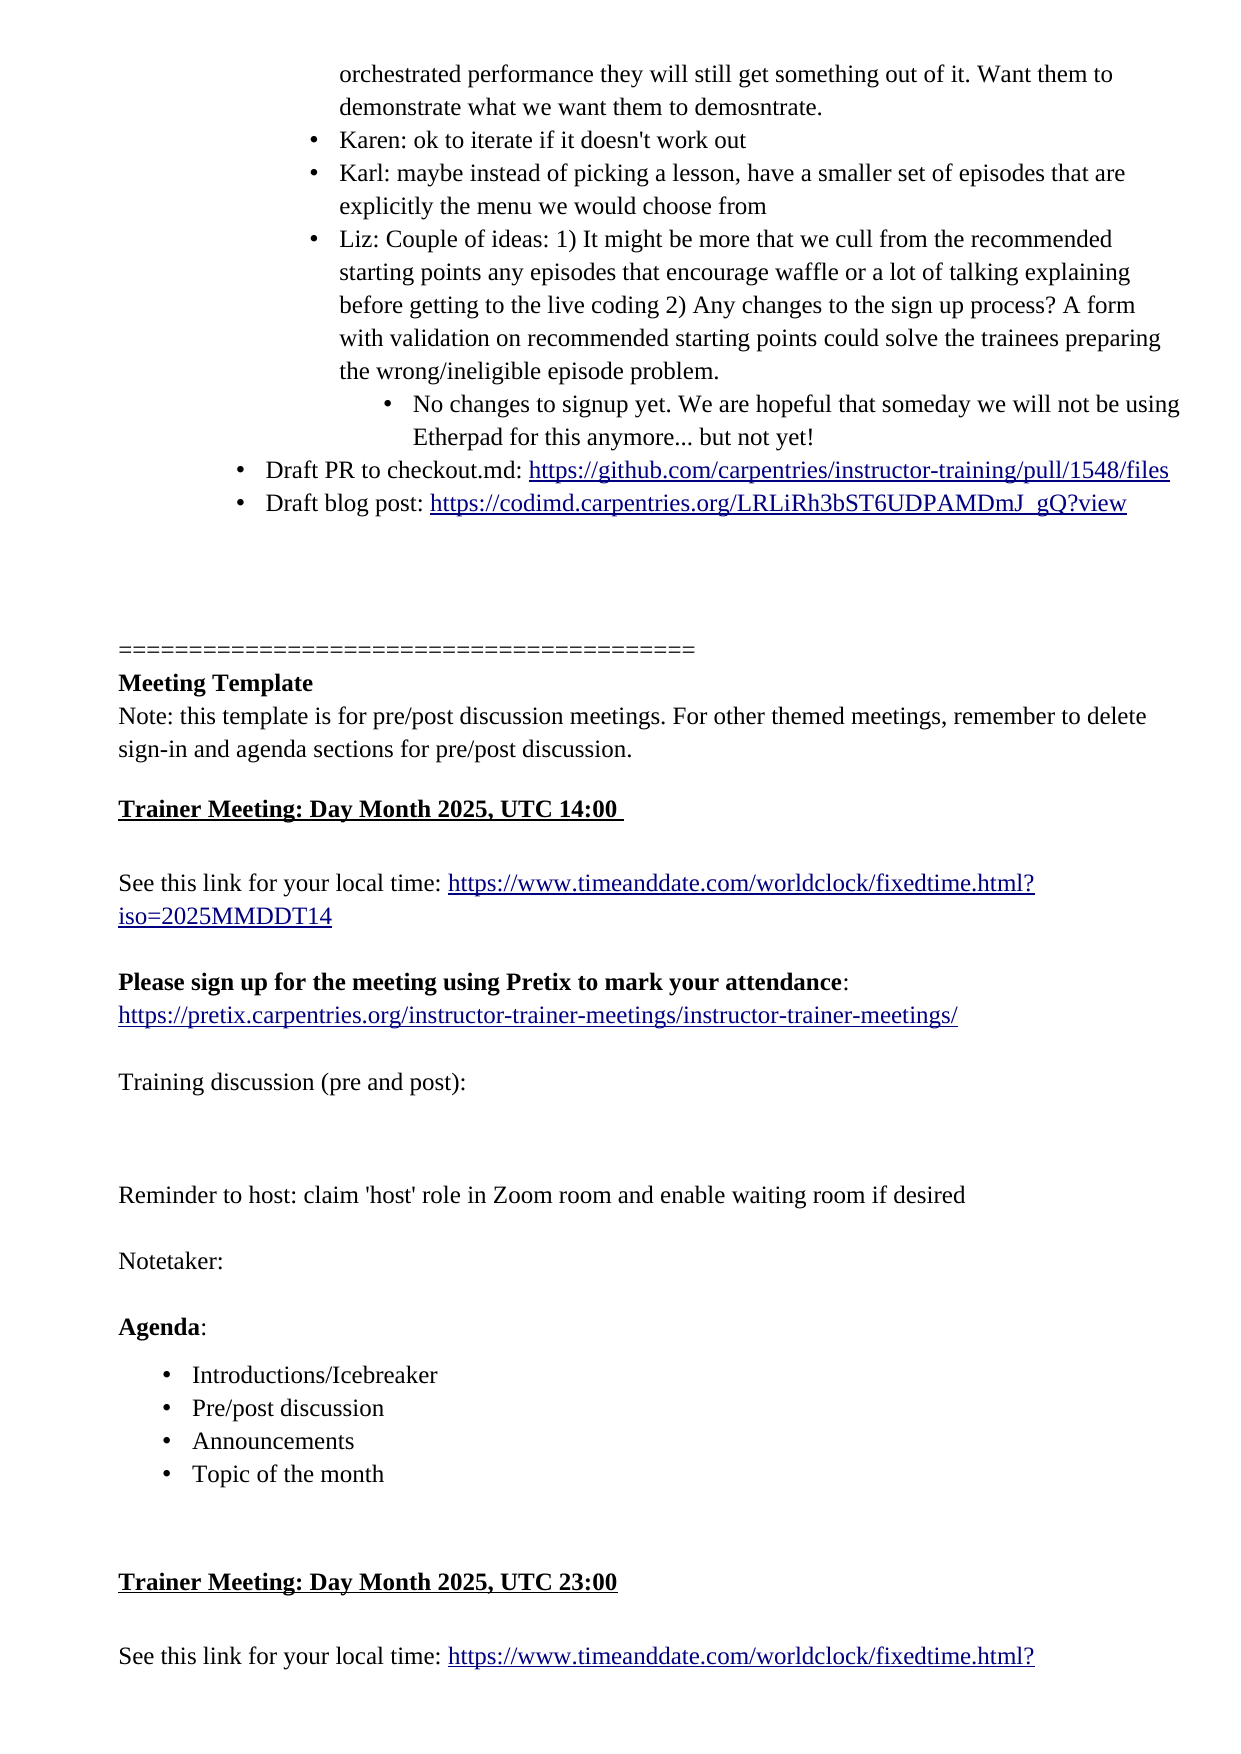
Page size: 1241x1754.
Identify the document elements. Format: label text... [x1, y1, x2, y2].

subtitle Trainer Meeting: Day Month 2025, UTC 14:00 [118, 794, 1181, 823]
list Pre/post discussion [162, 1393, 1181, 1422]
list Liz: Couple of ideas: 1) It might be more that we cull from the recommended starting points any episodes that encourage waffle or a lot of talking explaining before getting to the live coding 2) Any changes to the sign up process? A form with validation on recommended starting points could solve the trainees preparing the wrong/ineligible episode problem. [309, 224, 1181, 385]
list Announcements [162, 1426, 1181, 1455]
list orchestrated performance they will still get something out of it. Want them to demonstrate what we want them to demosntrate. [309, 59, 1181, 121]
text Reminder to host: claim 'host' role in Zoom room and enable waiting room if desired Notetaker: Agenda: [118, 1114, 1181, 1341]
list Topic of the month [162, 1459, 1181, 1488]
text ========================================= Meeting Template Note: this template is for pre/post discussion meetings. For other themed meetings, remember to delete sign-in and agenda sections for pre/post discussion. [118, 536, 1181, 763]
list Draft PR to checkout.md: https://github.com/carpentries/instructor-training/pull/1548/files [236, 455, 1181, 484]
text See this link for your local time: https://www.timeanddate.com/worldclock/fixedtime.html? [118, 1608, 1181, 1670]
list No changes to signup yet. We are hopeful that someday we will not be using Etherpad for this anymore... but not yet! [383, 389, 1181, 451]
list Karen: ok to iterate if it doesn't work out [309, 125, 1181, 154]
list Draft blog post: https://codimd.carpentries.org/LRLiRh3bST6UDPAMDmJ_gQ?view [236, 488, 1181, 517]
list Karl: maybe instead of picking a lesson, have a smaller set of episodes that are explicitly the menu we would choose from [309, 158, 1181, 220]
subtitle Trainer Meeting: Day Month 2025, UTC 23:00 [118, 1567, 1181, 1595]
text See this link for your local time: https://www.timeanddate.com/worldclock/fixedtime.html?iso=2025MMDDT14 Please sign up for the meeting using Pretix to mark your attendance: https://pretix.carpentries.org/instructor-trainer-meetings/instructor-trainer-meetings/ Training discussion (pre and post): [118, 835, 1181, 1095]
list Introductions/Icebreaker [162, 1360, 1181, 1389]
